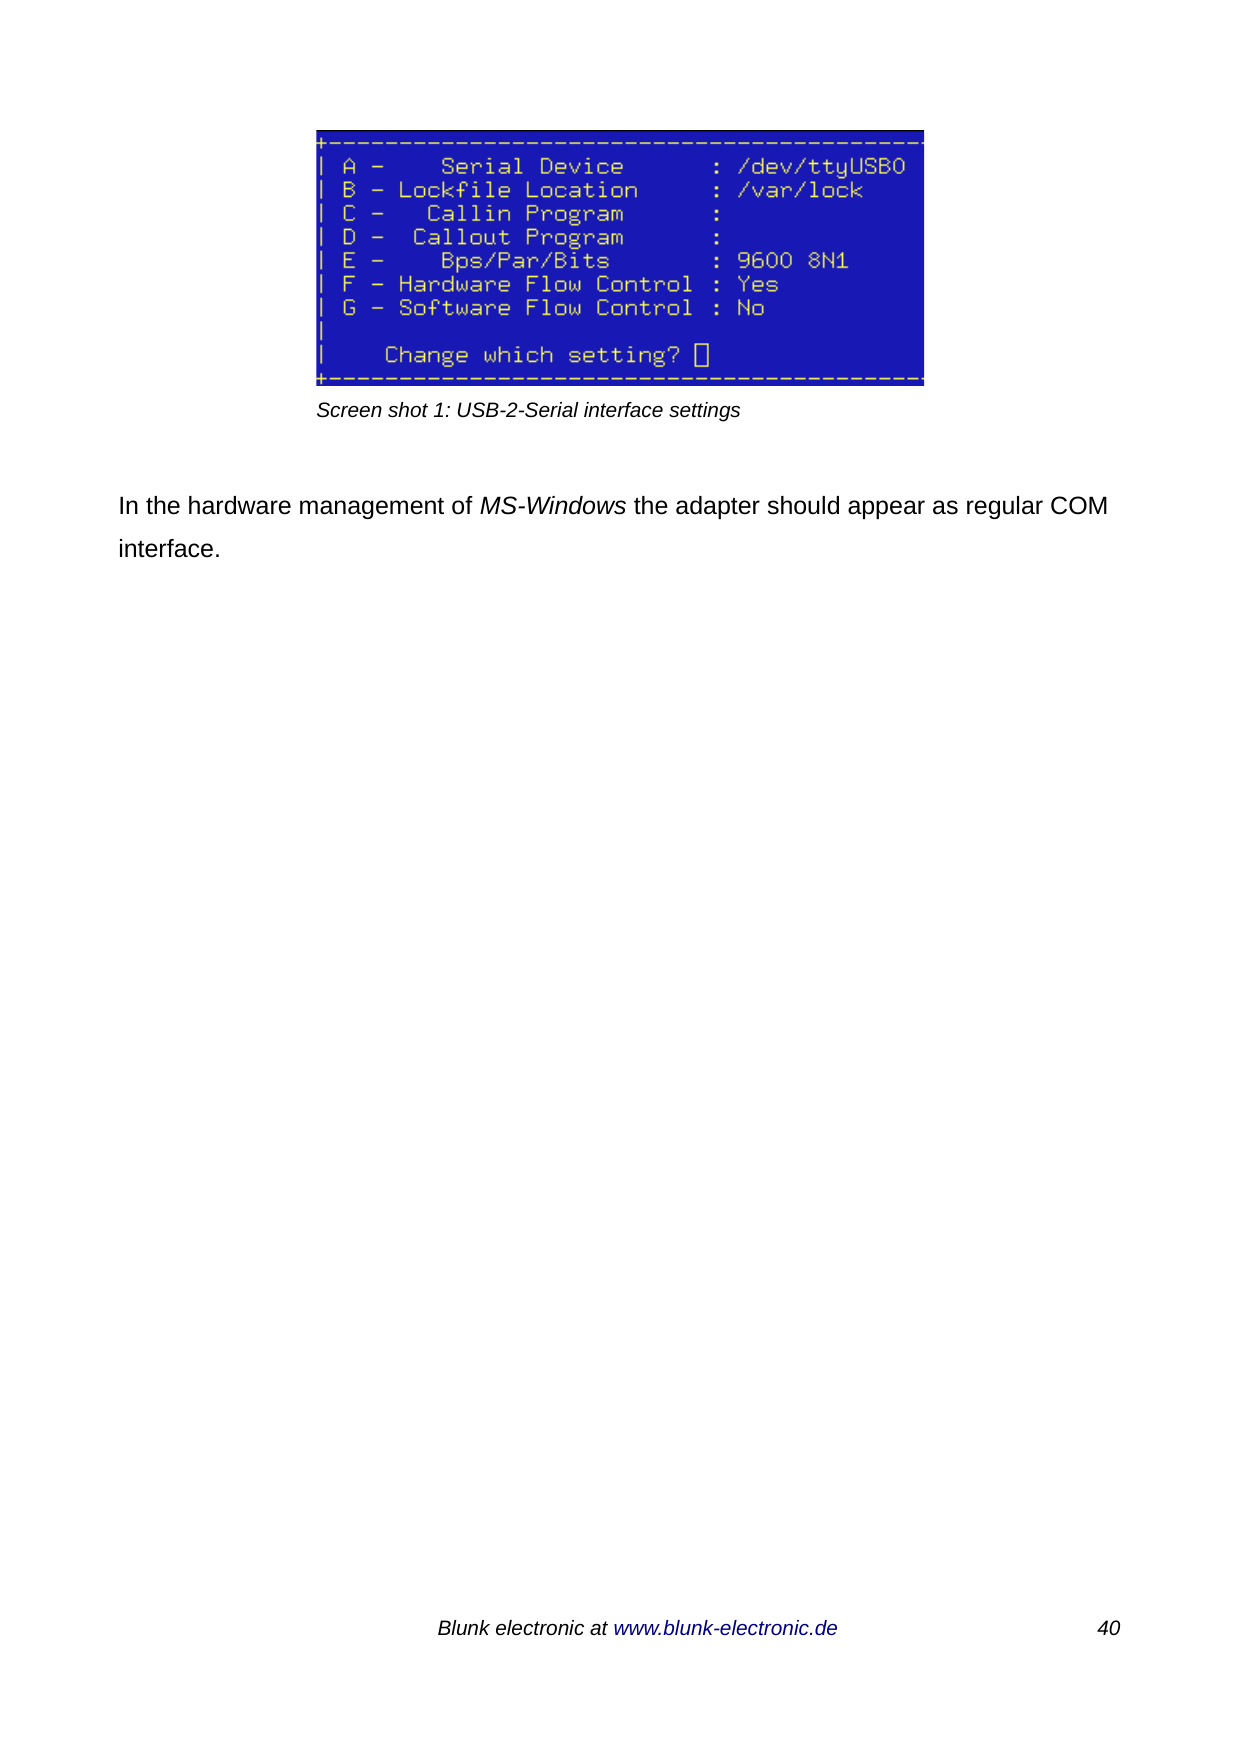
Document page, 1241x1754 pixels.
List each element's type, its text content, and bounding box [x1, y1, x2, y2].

text In the hardware management of MS-Windows the adapter should appear as regular COM interface. [118, 491, 1122, 563]
picture [316, 130, 925, 386]
text Screen shot 1: USB-2-Serial interface settings [316, 386, 924, 421]
